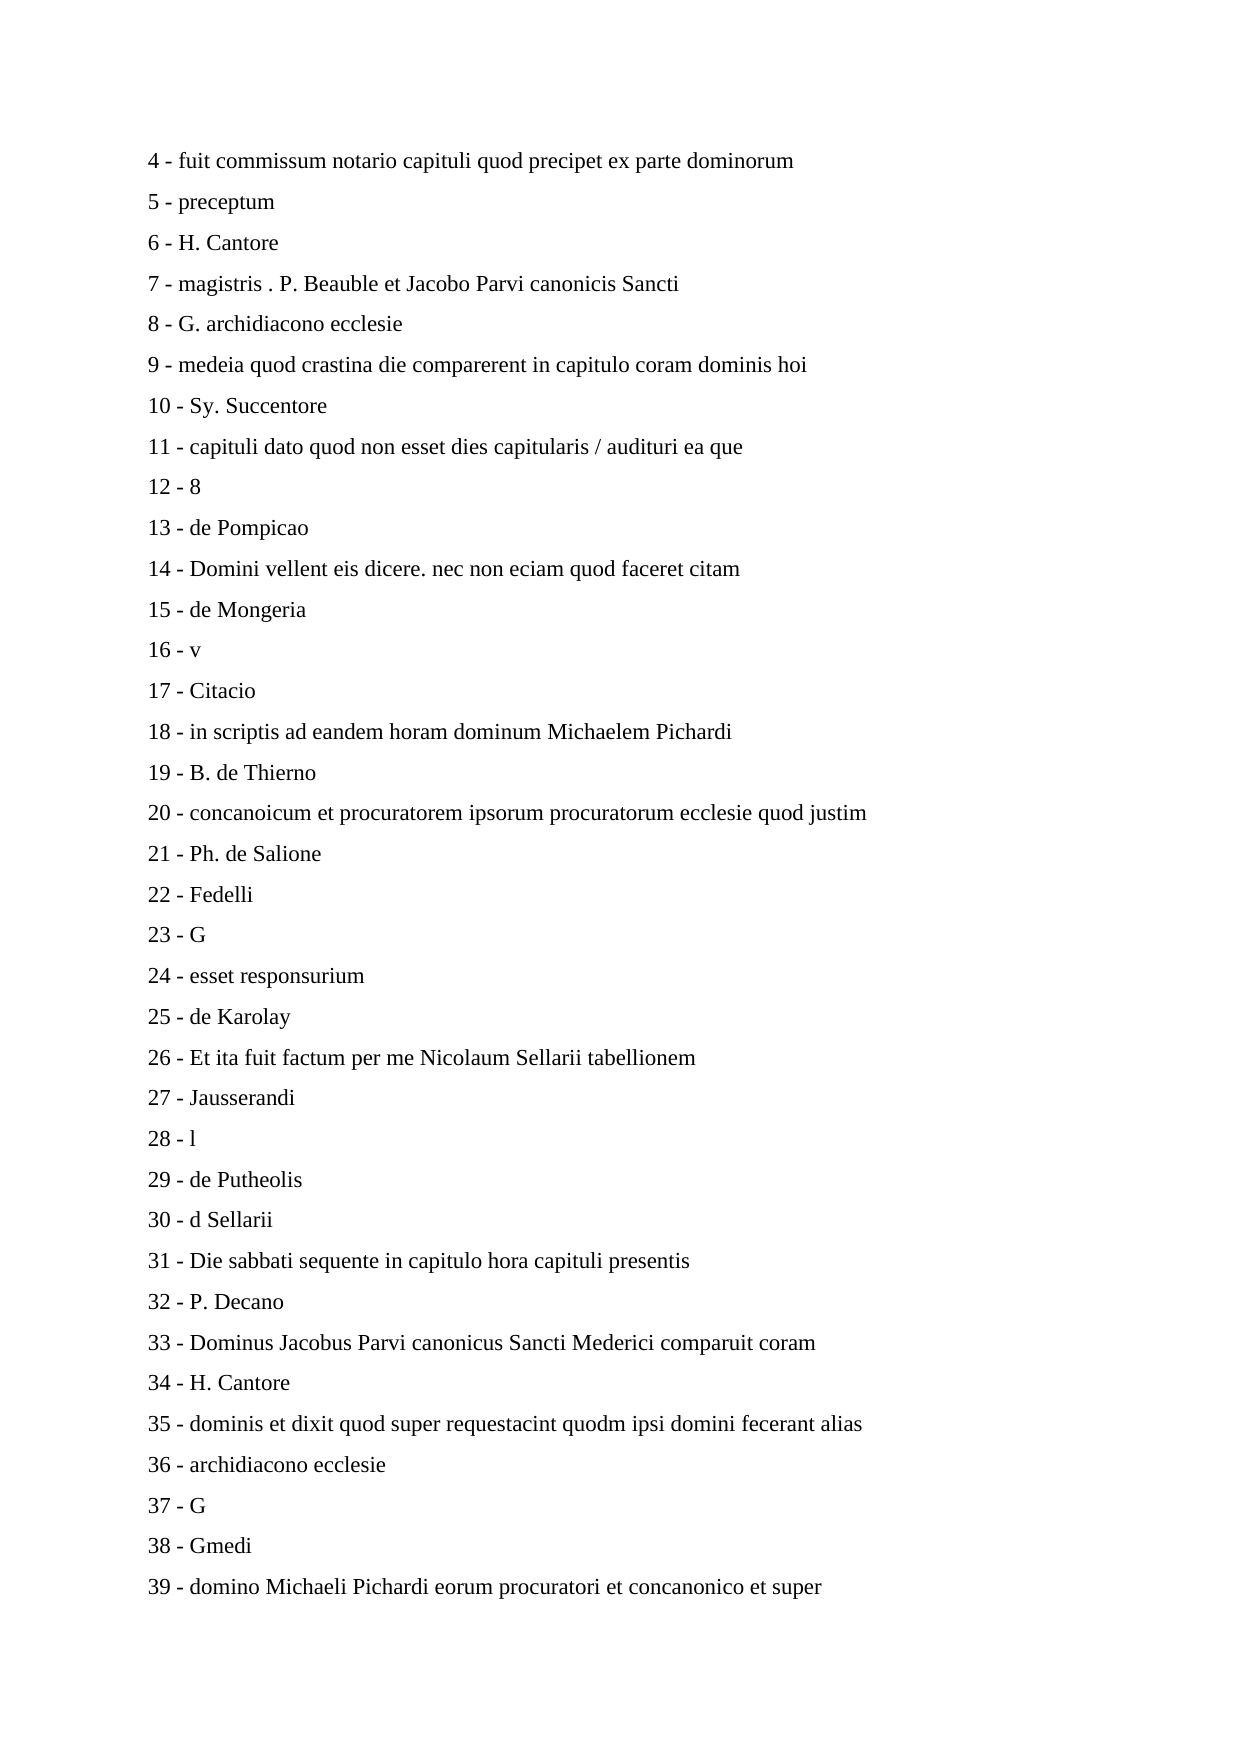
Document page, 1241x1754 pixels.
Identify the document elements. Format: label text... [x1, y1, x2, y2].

text 36 - archidiacono ecclesie [148, 1451, 1093, 1477]
text 32 - P. Decano [148, 1288, 1093, 1314]
text 28 - l [148, 1125, 1093, 1151]
text 17 - Citacio [148, 677, 1093, 703]
text 30 - d Sellarii [148, 1207, 1093, 1233]
text 5 - preceptum [148, 188, 1093, 215]
text 4 - fuit commissum notario capituli quod precipet ex parte dominorum [148, 148, 1093, 174]
text 34 - H. Cantore [148, 1369, 1093, 1396]
text 13 - de Pompicao [148, 514, 1093, 541]
text 20 - concanoicum et procuratorem ipsorum procuratorum ecclesie quod justim [148, 799, 1093, 826]
text 27 - Jausserandi [148, 1084, 1093, 1111]
text 25 - de Karolay [148, 1003, 1093, 1029]
text 16 - v [148, 636, 1093, 663]
text 26 - Et ita fuit factum per me Nicolaum Sellarii tabellionem [148, 1044, 1093, 1070]
text 22 - Fedelli [148, 881, 1093, 907]
text 33 - Dominus Jacobus Parvi canonicus Sancti Mederici comparuit coram [148, 1329, 1093, 1355]
text 11 - capituli dato quod non esset dies capitularis / audituri ea que [148, 433, 1093, 459]
text 38 - Gmedi [148, 1532, 1093, 1559]
text 29 - de Putheolis [148, 1166, 1093, 1192]
text 23 - G [148, 921, 1093, 948]
text 39 - domino Michaeli Pichardi eorum procuratori et concanonico et super [148, 1573, 1093, 1599]
text 35 - dominis et dixit quod super requestacint quodm ipsi domini fecerant alias [148, 1410, 1093, 1437]
text 6 - H. Cantore [148, 229, 1093, 255]
text 14 - Domini vellent eis dicere. nec non eciam quod faceret citam [148, 555, 1093, 581]
text 21 - Ph. de Salione [148, 840, 1093, 866]
text 12 - 8 [148, 473, 1093, 500]
text 31 - Die sabbati sequente in capitulo hora capituli presentis [148, 1247, 1093, 1274]
text 37 - G [148, 1492, 1093, 1518]
text 8 - G. archidiacono ecclesie [148, 311, 1093, 337]
text 7 - magistris . P. Beauble et Jacobo Parvi canonicis Sancti [148, 270, 1093, 296]
text 24 - esset responsurium [148, 962, 1093, 988]
text 18 - in scriptis ad eandem horam dominum Michaelem Pichardi [148, 718, 1093, 744]
text 19 - B. de Thierno [148, 758, 1093, 785]
text 15 - de Mongeria [148, 596, 1093, 622]
text 9 - medeia quod crastina die comparerent in capitulo coram dominis hoi [148, 351, 1093, 378]
text 10 - Sy. Succentore [148, 392, 1093, 418]
